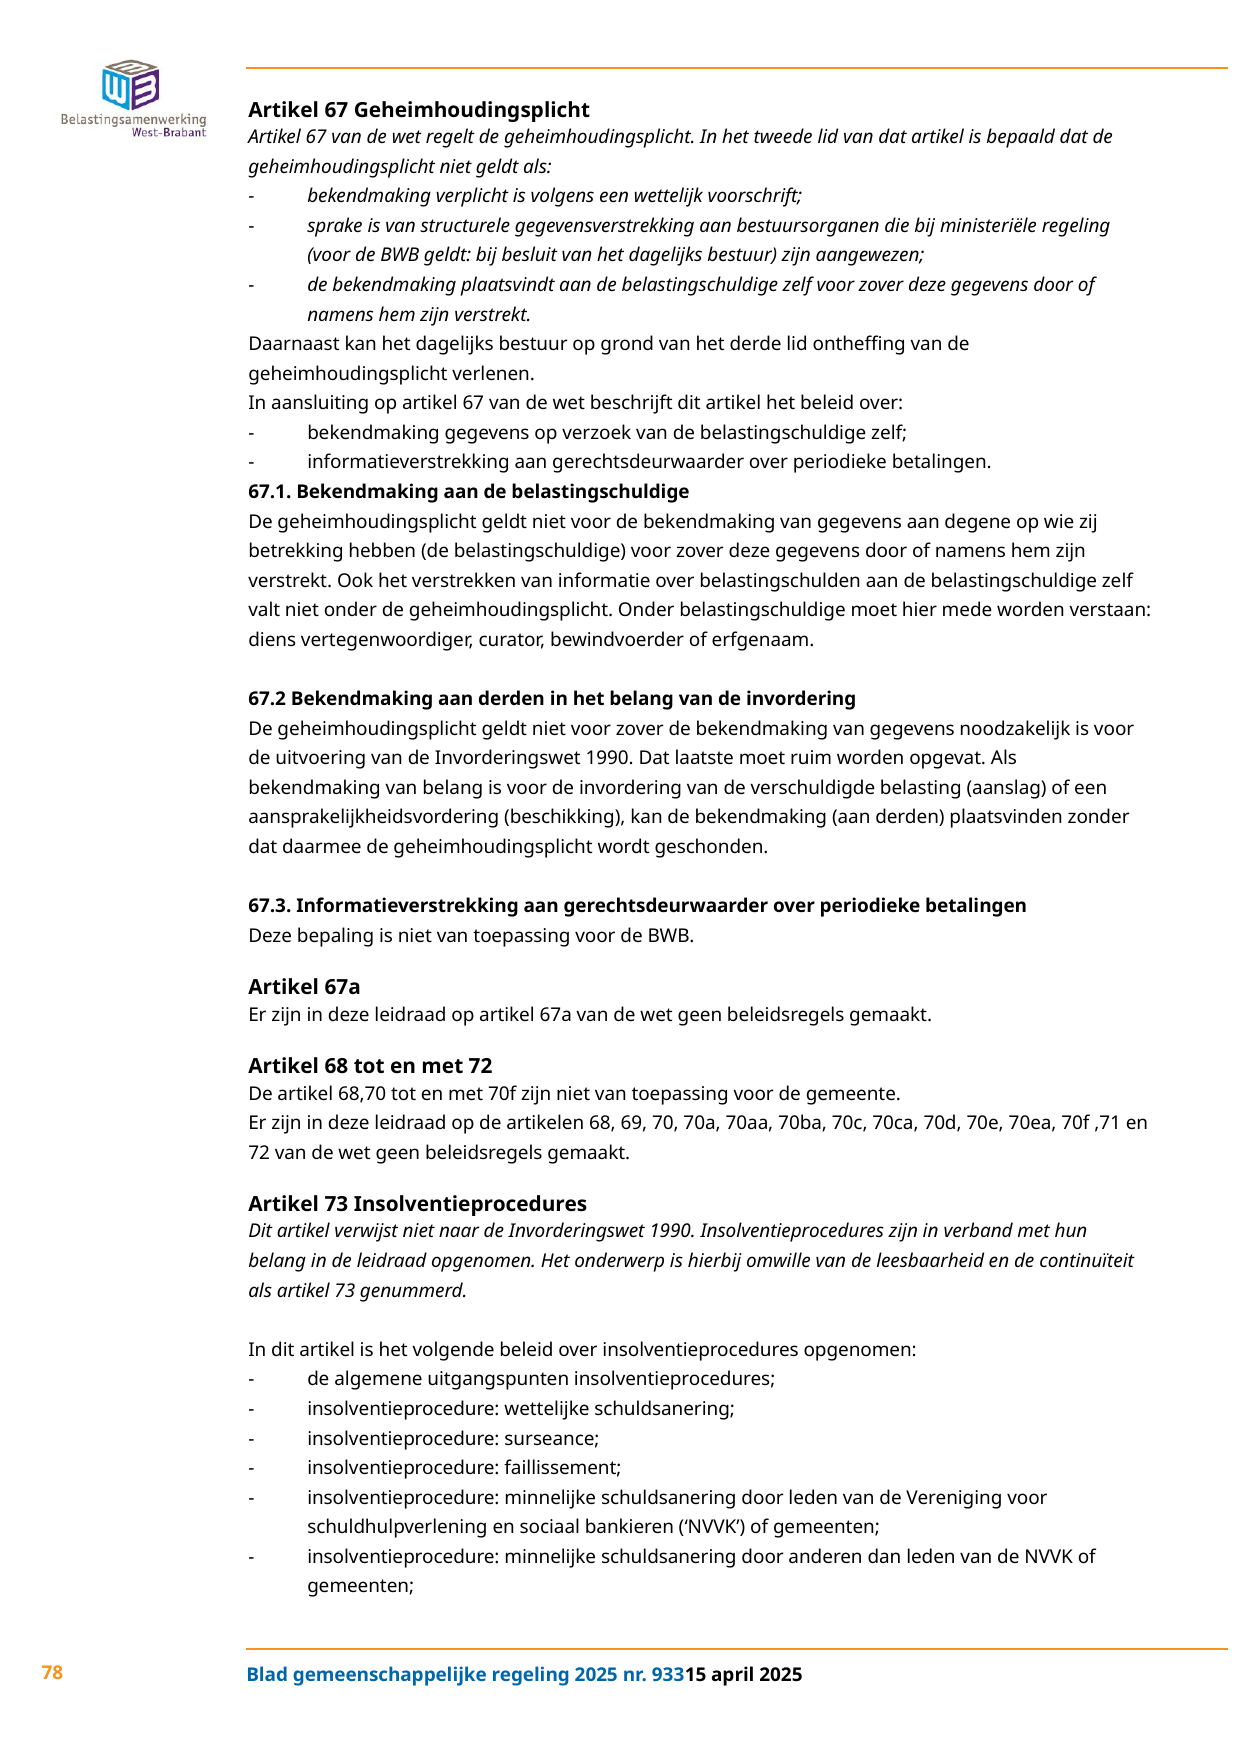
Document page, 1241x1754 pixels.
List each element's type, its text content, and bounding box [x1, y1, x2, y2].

list de bekendmaking plaatsvindt aan de belastingschuldige zelf voor zover deze gegevens door of namens hem zijn verstrekt. [248, 271, 1152, 326]
text Artikel 67 van de wet regelt de geheimhoudingsplicht. In het tweede lid van dat artikel is bepaald dat de geheimhoudingsplicht niet geldt als: [248, 123, 1152, 178]
text Artikel 67a [248, 972, 1152, 1001]
text 67.3. Informatieverstrekking aan gerechtsdeurwaarder over periodieke betalingen [248, 892, 1152, 918]
text Artikel 68 tot en met 72 [248, 1051, 1152, 1080]
text Dit artikel verwijst niet naar de Invorderingswet 1990. Insolventieprocedures zijn in verband met hun belang in de leidraad opgenomen. Het onderwerp is hierbij omwille van de leesbaarheid en de continuïteit als artikel 73 genummerd. [248, 1218, 1152, 1303]
text De artikel 68,70 tot en met 70f zijn niet van toepassing voor de gemeente. [248, 1080, 1152, 1105]
text Deze bepaling is niet van toepassing voor de BWB. [248, 922, 1152, 948]
text De geheimhoudingsplicht geldt niet voor de bekendmaking van gegevens aan degene op wie zij betrekking hebben (de belastingschuldige) voor zover deze gegevens door of namens hem zijn verstrekt. Ook het verstrekken van informatie over belastingschulden aan de belastingschuldige zelf valt niet onder de geheimhoudingsplicht. Onder belastingschuldige moet hier mede worden verstaan: diens vertegenwoordiger, curator, bewindvoerder of erfgenaam. [248, 508, 1152, 652]
text 67.1. Bekendmaking aan de belastingschuldige [248, 478, 1152, 504]
picture [41, 47, 231, 172]
text De geheimhoudingsplicht geldt niet voor zover de bekendmaking van gegevens noodzakelijk is voor de uitvoering van de Invorderingswet 1990. Dat laatste moet ruim worden opgevat. Als bekendmaking van belang is voor de invordering van de verschuldigde belasting (aanslag) of een aansprakelijkheidsvordering (beschikking), kan de bekendmaking (aan derden) plaatsvinden zonder dat daarmee de geheimhoudingsplicht wordt geschonden. [248, 715, 1152, 859]
list bekendmaking verplicht is volgens een wettelijk voorschrift; [248, 182, 1152, 208]
text Artikel 73 Insolventieprocedures [248, 1189, 1152, 1218]
text Artikel 67 Geheimhoudingsplicht [248, 95, 1152, 123]
text Daarnaast kan het dagelijks bestuur op grond van het derde lid ontheffing van de geheimhoudingsplicht verlenen. [248, 330, 1152, 386]
list bekendmaking gegevens op verzoek van de belastingschuldige zelf; [248, 419, 1152, 445]
list de algemene uitgangspunten insolventieprocedures; [248, 1366, 1152, 1391]
list insolventieprocedure: minnelijke schuldsanering door anderen dan leden van de NVVK of gemeenten; [248, 1543, 1152, 1598]
list insolventieprocedure: wettelijke schuldsanering; [248, 1395, 1152, 1421]
text In aansluiting op artikel 67 van de wet beschrijft dit artikel het beleid over: [248, 389, 1152, 415]
text 67.2 Bekendmaking aan derden in het belang van de invordering [248, 685, 1152, 711]
text Er zijn in deze leidraad op artikel 67a van de wet geen beleidsregels gemaakt. [248, 1001, 1152, 1027]
list insolventieprocedure: minnelijke schuldsanering door leden van de Vereniging voor schuldhulpverlening en sociaal bankieren (‘NVVK’) of gemeenten; [248, 1484, 1152, 1539]
list insolventieprocedure: faillissement; [248, 1454, 1152, 1480]
list sprake is van structurele gegevensverstrekking aan bestuursorganen die bij ministeriële regeling (voor de BWB geldt: bij besluit van het dagelijks bestuur) zijn aangewezen; [248, 212, 1152, 267]
list informatieverstrekking aan gerechtsdeurwaarder over periodieke betalingen. [248, 449, 1152, 474]
list insolventieprocedure: surseance; [248, 1425, 1152, 1451]
text In dit artikel is het volgende beleid over insolventieprocedures opgenomen: [248, 1336, 1152, 1362]
text Er zijn in deze leidraad op de artikelen 68, 69, 70, 70a, 70aa, 70ba, 70c, 70ca, 70d, 70e, 70ea, 70f ,71 en 72 van de wet geen beleidsregels gemaakt. [248, 1109, 1152, 1164]
